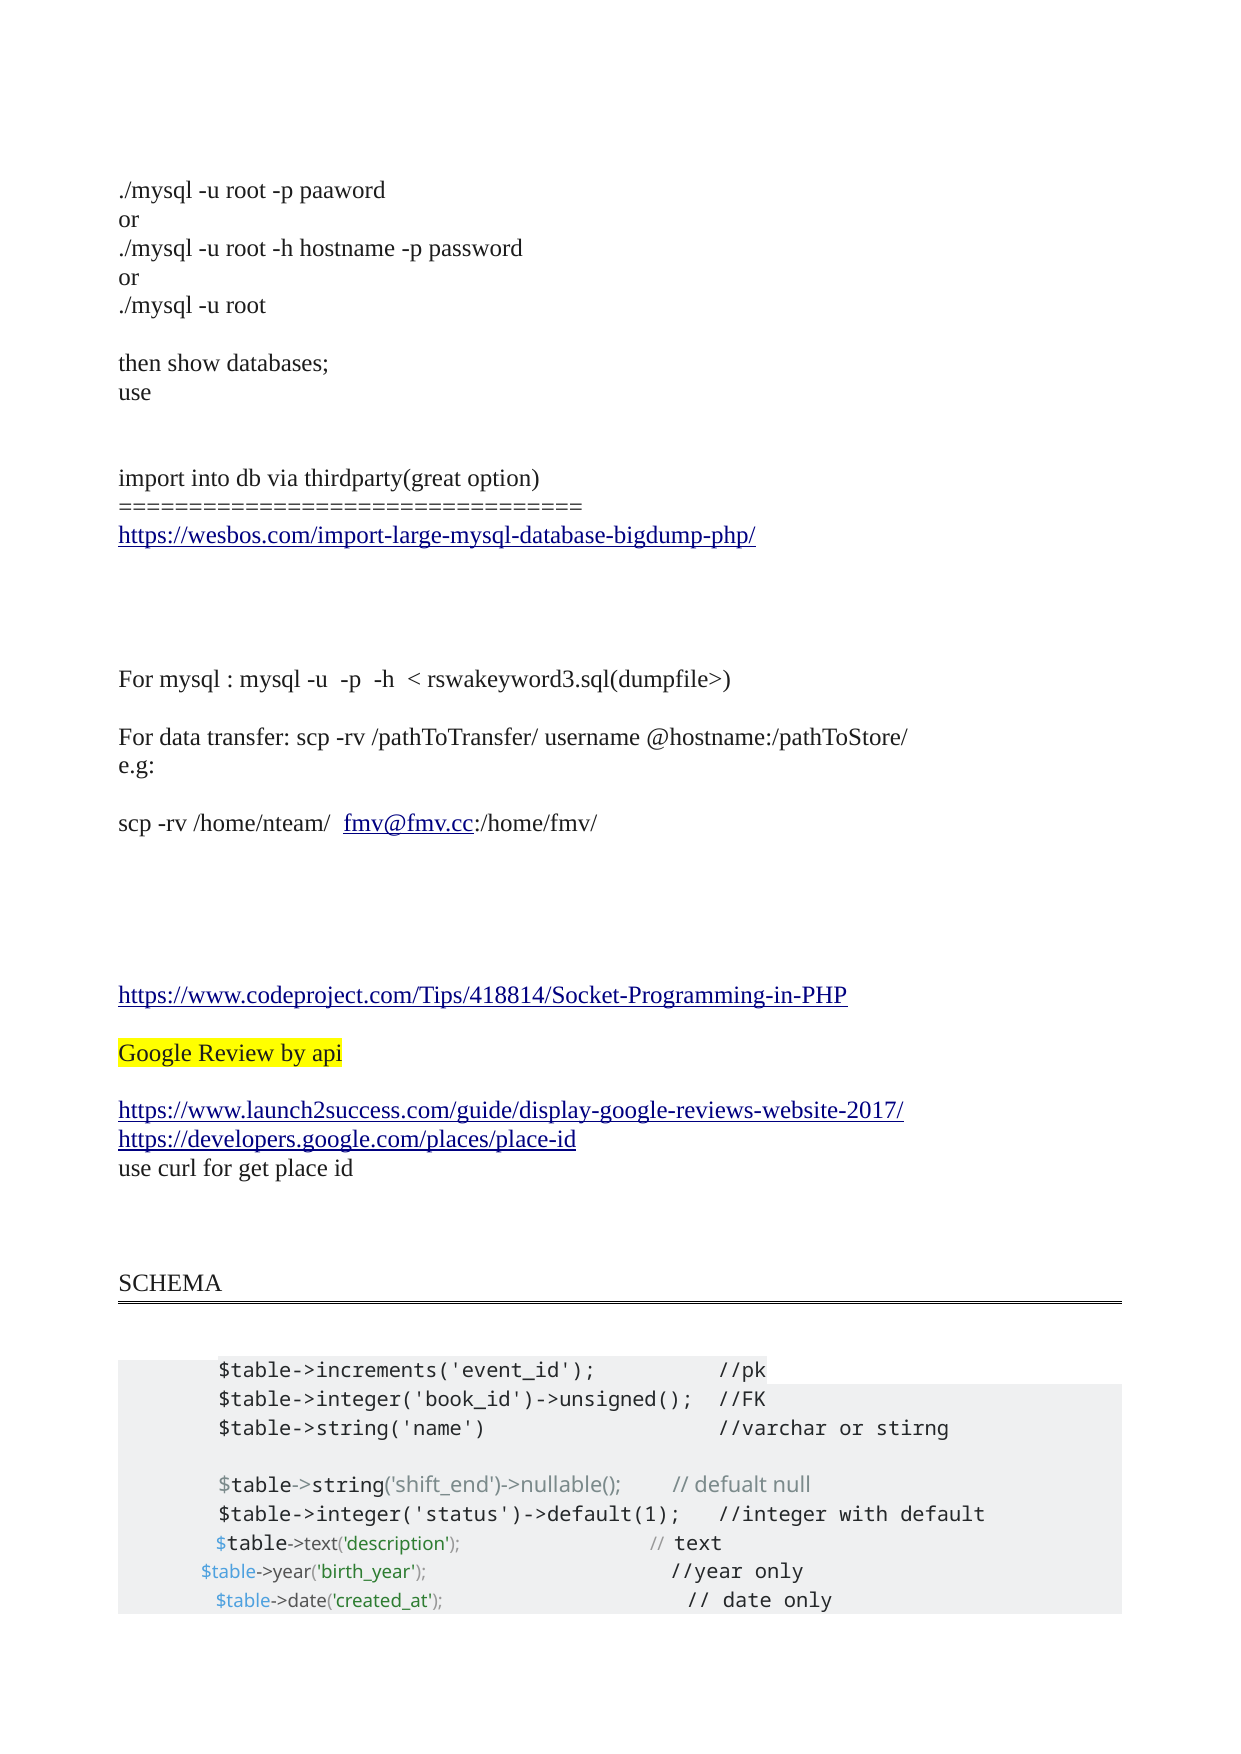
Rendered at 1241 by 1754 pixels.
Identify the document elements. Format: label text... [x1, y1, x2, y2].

text https://wesbos.com/import-large-mysql-database-bigdump-php/ [118, 521, 1122, 549]
text use [118, 377, 1122, 406]
text $table->integer('book_id')->unsigned(); //FK [118, 1384, 1122, 1413]
text scp -rv /home/nteam/ fmv@fmv.cc:/home/fmv/ [118, 808, 1122, 837]
text $table->year('birth_year'); //year only [118, 1556, 1122, 1585]
text import into db via thirdparty(great option) [118, 463, 1122, 492]
text ./mysql -u root -h hostname -p password [118, 233, 1122, 262]
text For mysql : mysql -u -p -h < rswakeyword3.sql(dumpfile>) [118, 664, 1122, 693]
text Google Review by api [118, 1038, 1122, 1067]
text ./mysql -u root [118, 291, 1122, 319]
text ================================= [118, 492, 1122, 521]
text $table->increments('event_id'); //pk [118, 1354, 1122, 1384]
text $table->text('description'); // text [118, 1528, 1122, 1556]
text $table->string('shift_end')->nullable(); // defualt null [118, 1441, 1122, 1499]
text $table->date('created_at'); // date only [118, 1585, 1122, 1614]
text or [118, 204, 1122, 233]
text https://www.launch2success.com/guide/display-google-reviews-website-2017/ [118, 1096, 1122, 1124]
text SCHEMA [118, 1268, 1122, 1301]
text e.g: [118, 751, 1122, 779]
text $table->string('name') //varchar or stirng [118, 1413, 1122, 1441]
text For data transfer: scp -rv /pathToTransfer/ username @hostname:/pathToStore/ [118, 722, 1122, 751]
text $table->integer('status')->default(1); //integer with default [118, 1499, 1122, 1528]
text https://developers.google.com/places/place-id [118, 1124, 1122, 1153]
text ./mysql -u root -p paaword [118, 176, 1122, 204]
text use curl for get place id [118, 1153, 1122, 1182]
text or [118, 262, 1122, 291]
text https://www.codeproject.com/Tips/418814/Socket-Programming-in-PHP [118, 981, 1122, 1009]
text then show databases; [118, 348, 1122, 377]
